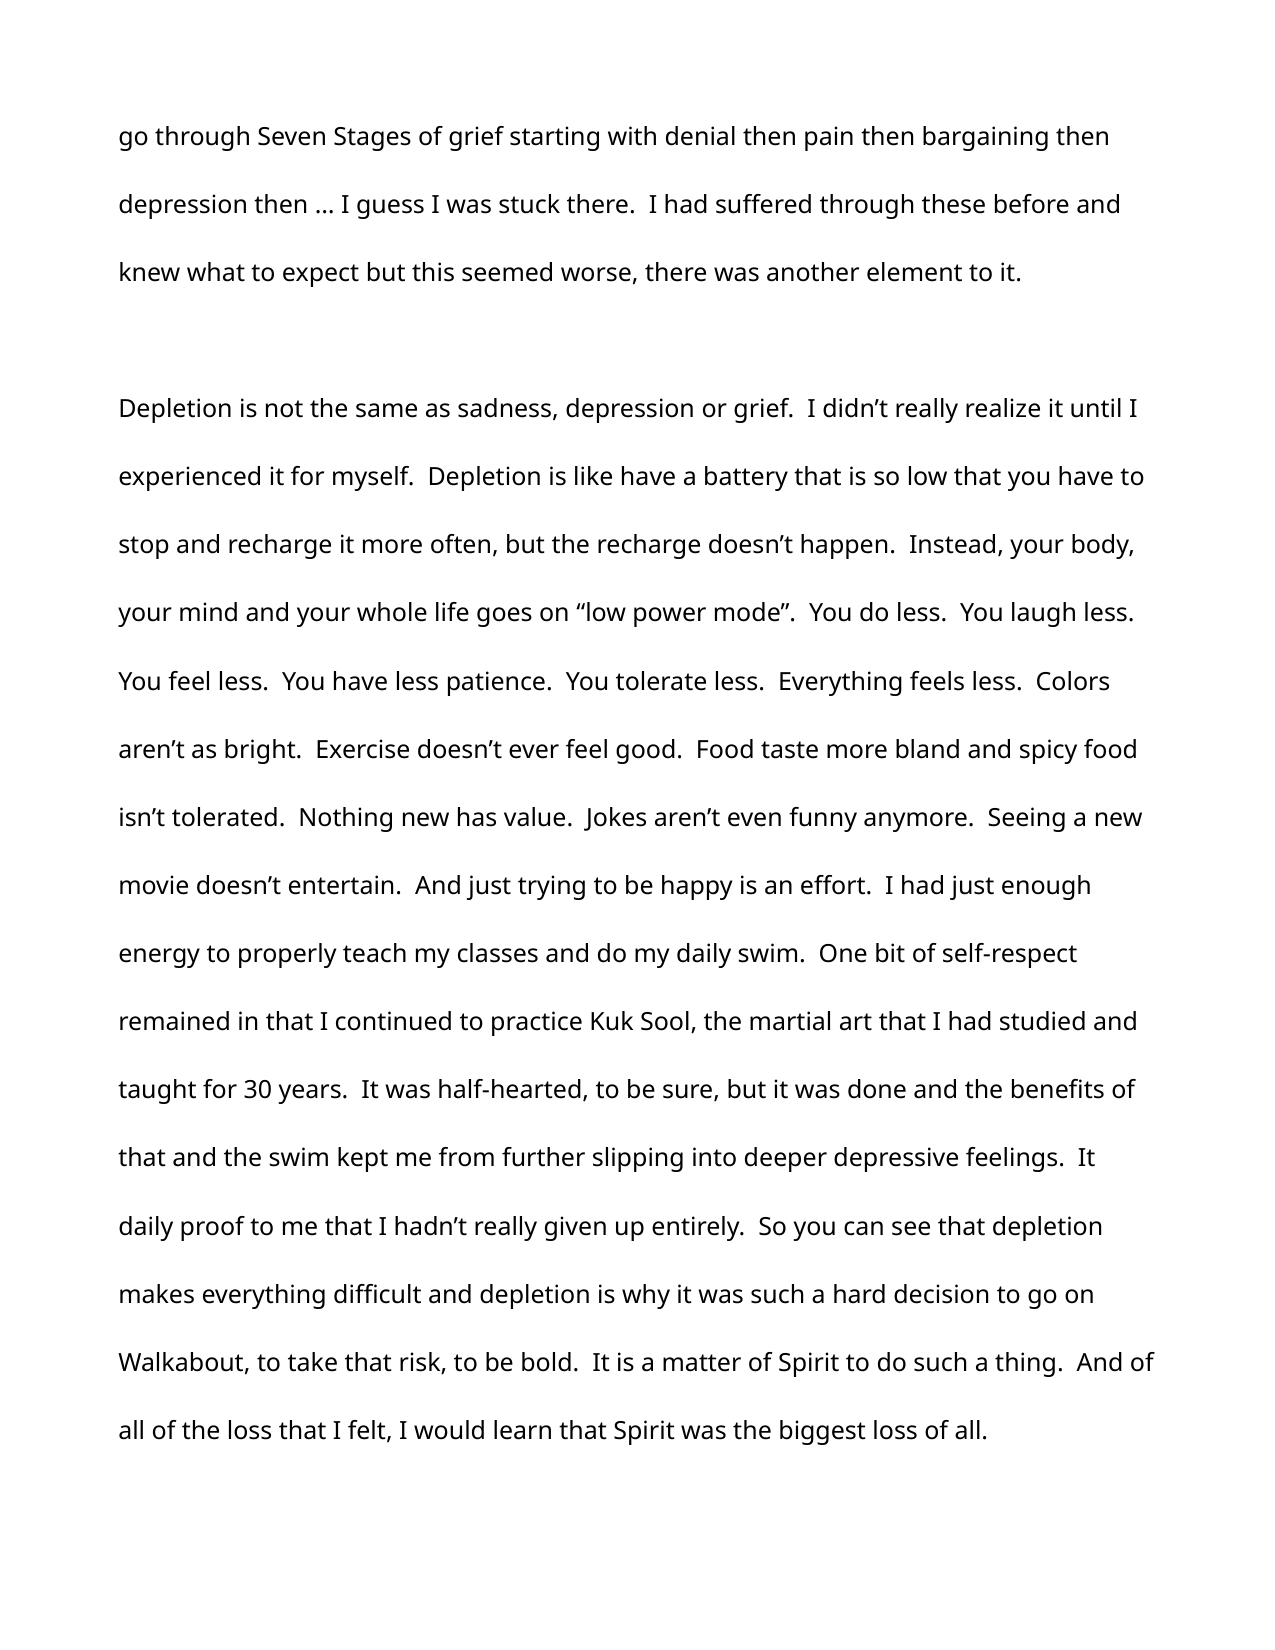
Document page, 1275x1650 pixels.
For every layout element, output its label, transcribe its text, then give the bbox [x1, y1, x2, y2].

text go through Seven Stages of grief starting with denial then pain then bargaining then depression then … I guess I was stuck there. I had suffered through these before and knew what to expect but this seemed worse, there was another element to it. [118, 118, 1157, 288]
text Depletion is not the same as sadness, depression or grief. I didn’t really realize it until I experienced it for myself. Depletion is like have a battery that is so low that you have to stop and recharge it more often, but the recharge doesn’t happen. Instead, your body, your mind and your whole life goes on “low power mode”. You do less. You laugh less. You feel less. You have less patience. You tolerate less. Everything feels less. Colors aren’t as bright. Exercise doesn’t ever feel good. Food taste more bland and spicy food isn’t tolerated. Nothing new has value. Jokes aren’t even funny anymore. Seeing a new movie doesn’t entertain. And just trying to be happy is an effort. I had just enough energy to properly teach my classes and do my daily swim. One bit of self-respect remained in that I continued to practice Kuk Sool, the martial art that I had studied and taught for 30 years. It was half-hearted, to be sure, but it was done and the benefits of that and the swim kept me from further slipping into deeper depressive feelings. It daily proof to me that I hadn’t really given up entirely. So you can see that depletion makes everything difficult and depletion is why it was such a hard decision to go on Walkabout, to take that risk, to be bold. It is a matter of Spirit to do such a thing. And of all of the loss that I felt, I would learn that Spirit was the biggest loss of all. [118, 391, 1157, 1447]
